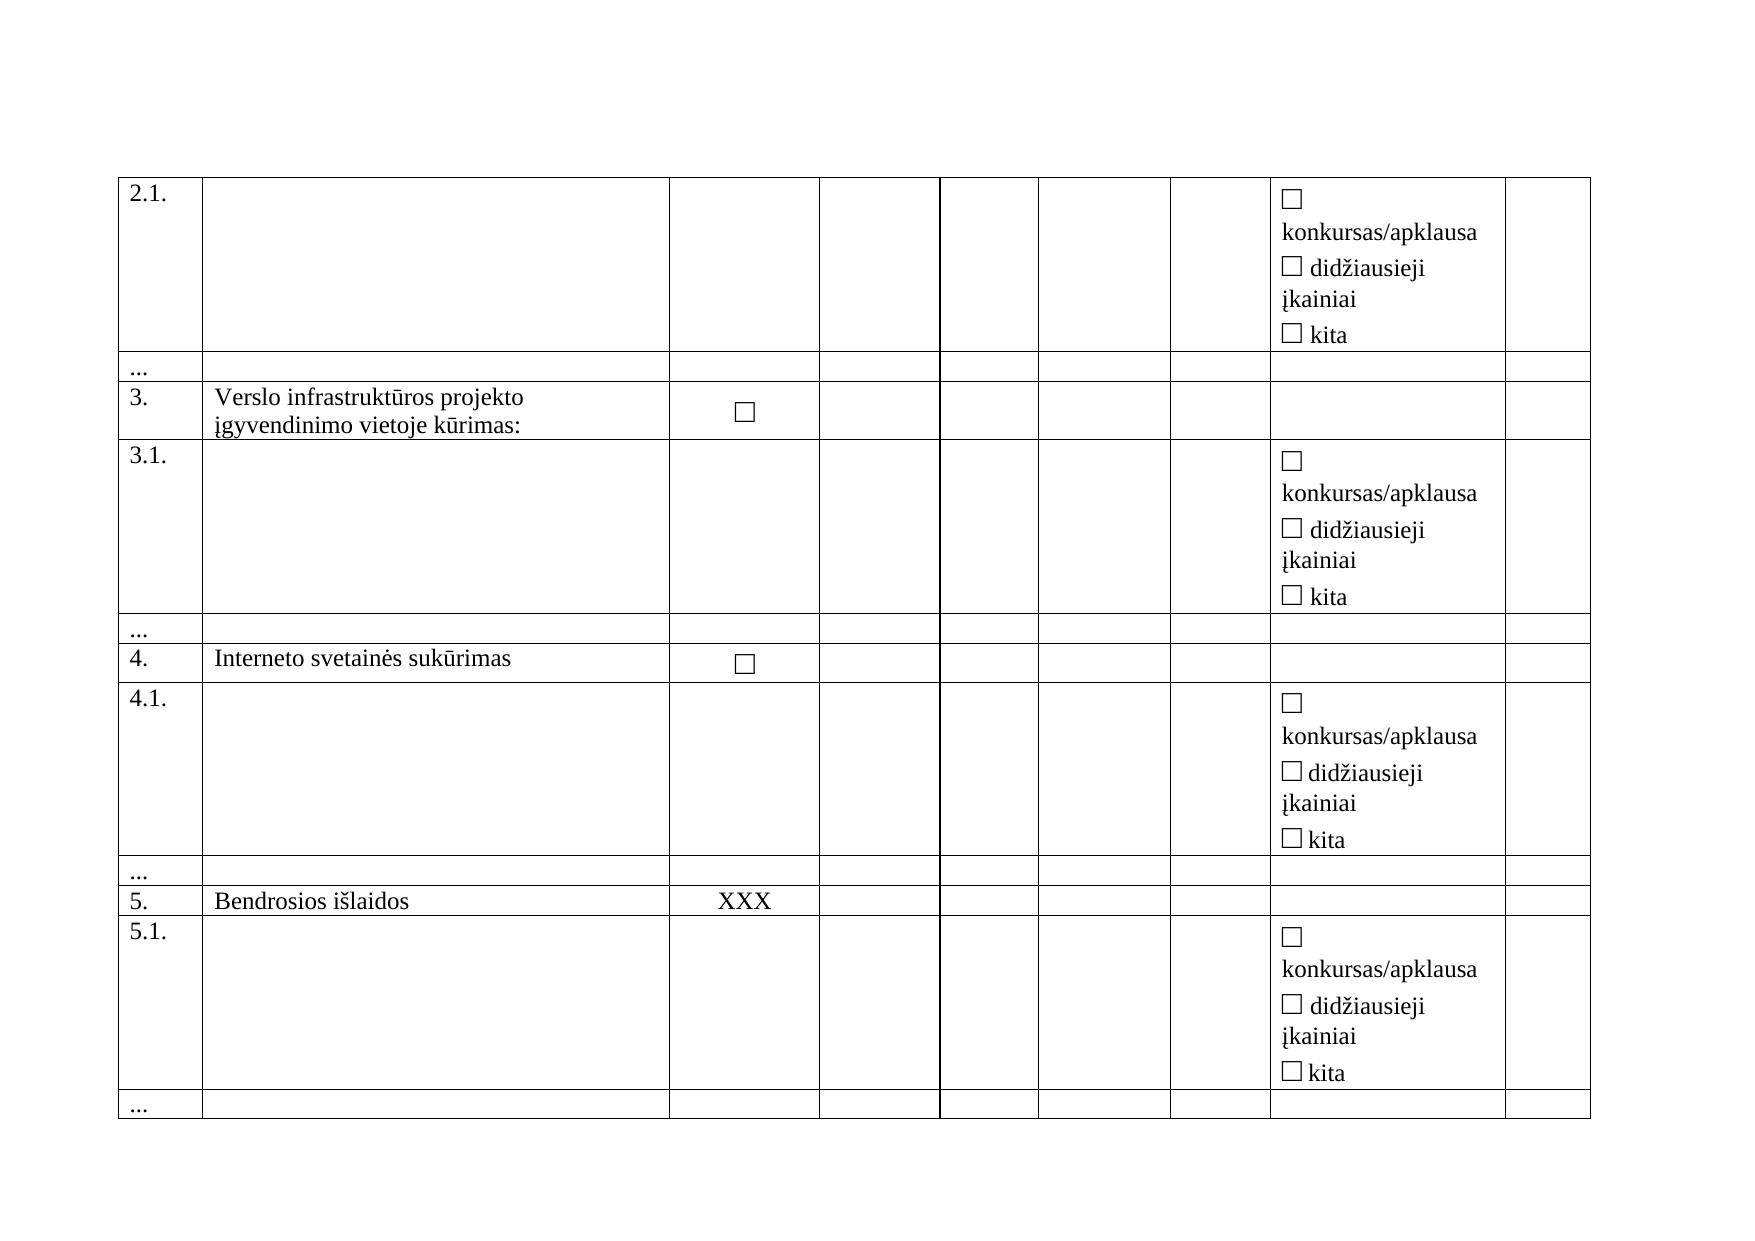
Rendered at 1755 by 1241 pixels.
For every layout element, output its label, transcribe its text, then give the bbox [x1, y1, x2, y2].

table_cell [941, 614, 1038, 642]
table_cell [203, 856, 669, 885]
table_cell [670, 916, 819, 1088]
table_cell 3.1. [119, 440, 202, 613]
table_cell [1506, 178, 1590, 351]
table_cell Bendrosios išlaidos [203, 886, 669, 915]
table_cell [820, 916, 939, 1088]
table_cell 4.1. [119, 683, 202, 855]
table_cell □ [670, 644, 819, 682]
table_cell [941, 352, 1038, 381]
table_cell [820, 352, 939, 381]
table_cell [941, 1090, 1038, 1118]
table_cell [1039, 856, 1170, 885]
table_cell [670, 440, 819, 613]
table_cell □ konkursas/apklausa □ didžiausieji įkainiai □ kita [1271, 683, 1505, 855]
table_cell [203, 1090, 669, 1118]
table_cell [670, 856, 819, 885]
table_cell [1171, 352, 1270, 381]
table_cell [203, 683, 669, 855]
table_cell [1271, 614, 1505, 642]
table_cell [941, 916, 1038, 1088]
table_cell [941, 886, 1038, 915]
table_cell [941, 178, 1038, 351]
table_cell [1171, 916, 1270, 1088]
table_cell [1039, 916, 1170, 1088]
table_cell [1039, 1090, 1170, 1118]
table_cell [1171, 178, 1270, 351]
table_cell [1506, 886, 1590, 915]
table_cell [941, 440, 1038, 613]
table_cell 5.1. [119, 916, 202, 1088]
table_cell [670, 683, 819, 855]
table_cell [1506, 352, 1590, 381]
table_cell Verslo infrastruktūros projekto įgyvendinimo vietoje kūrimas: [203, 382, 669, 439]
table_cell [1039, 683, 1170, 855]
table_cell [1039, 886, 1170, 915]
table_cell [1039, 644, 1170, 682]
table_cell [203, 178, 669, 351]
table_cell [1271, 1090, 1505, 1118]
table_cell [1039, 382, 1170, 439]
table_cell [1271, 644, 1505, 682]
table_cell 3. [119, 382, 202, 439]
table_cell [1506, 856, 1590, 885]
table_cell [670, 614, 819, 642]
table_cell [1506, 683, 1590, 855]
table_cell [1506, 440, 1590, 613]
table_cell [1171, 856, 1270, 885]
table_cell □ [670, 382, 819, 439]
table_cell [1039, 440, 1170, 613]
table_cell [820, 644, 939, 682]
table_cell 4. [119, 644, 202, 682]
table_cell ... [119, 1090, 202, 1118]
table_cell [1506, 382, 1590, 439]
table_cell [1506, 916, 1590, 1088]
table_cell [1271, 352, 1505, 381]
table_cell [1171, 683, 1270, 855]
table_cell [203, 352, 669, 381]
table_cell [203, 440, 669, 613]
table_cell [820, 178, 939, 351]
table_cell □ konkursas/apklausa □ didžiausieji įkainiai □ kita [1271, 916, 1505, 1088]
table_cell [1039, 614, 1170, 642]
table_cell [820, 886, 939, 915]
table_cell [1171, 440, 1270, 613]
table_cell [941, 644, 1038, 682]
table_cell [820, 1090, 939, 1118]
table_cell [1171, 644, 1270, 682]
table_cell [203, 614, 669, 642]
table_cell [1171, 614, 1270, 642]
table_cell 2.1. [119, 178, 202, 351]
table_cell [670, 352, 819, 381]
table_cell [670, 1090, 819, 1118]
table_cell [1039, 352, 1170, 381]
table_cell [820, 683, 939, 855]
table_cell ... [119, 856, 202, 885]
table_cell [670, 178, 819, 351]
table_cell ... [119, 352, 202, 381]
table_cell [820, 614, 939, 642]
table_cell □ konkursas/apklausa □ didžiausieji įkainiai □ kita [1271, 440, 1505, 613]
table_cell 5. [119, 886, 202, 915]
table_cell [820, 440, 939, 613]
table_cell XXX [670, 886, 819, 915]
table_cell [1171, 1090, 1270, 1118]
table_cell [941, 683, 1038, 855]
table_cell □ konkursas/apklausa □ didžiausieji įkainiai □ kita [1271, 178, 1505, 351]
table_cell [1271, 856, 1505, 885]
table_cell [203, 916, 669, 1088]
table_cell [1171, 886, 1270, 915]
table_cell ... [119, 614, 202, 642]
table_cell [941, 382, 1038, 439]
table_cell Interneto svetainės sukūrimas [203, 644, 669, 682]
table_cell [941, 856, 1038, 885]
table_cell [1271, 886, 1505, 915]
table_cell [1506, 644, 1590, 682]
table_cell [820, 382, 939, 439]
table_cell [1506, 1090, 1590, 1118]
table_cell [1506, 614, 1590, 642]
table_cell [1171, 382, 1270, 439]
table_cell [1039, 178, 1170, 351]
table_cell [820, 856, 939, 885]
table_cell [1271, 382, 1505, 439]
